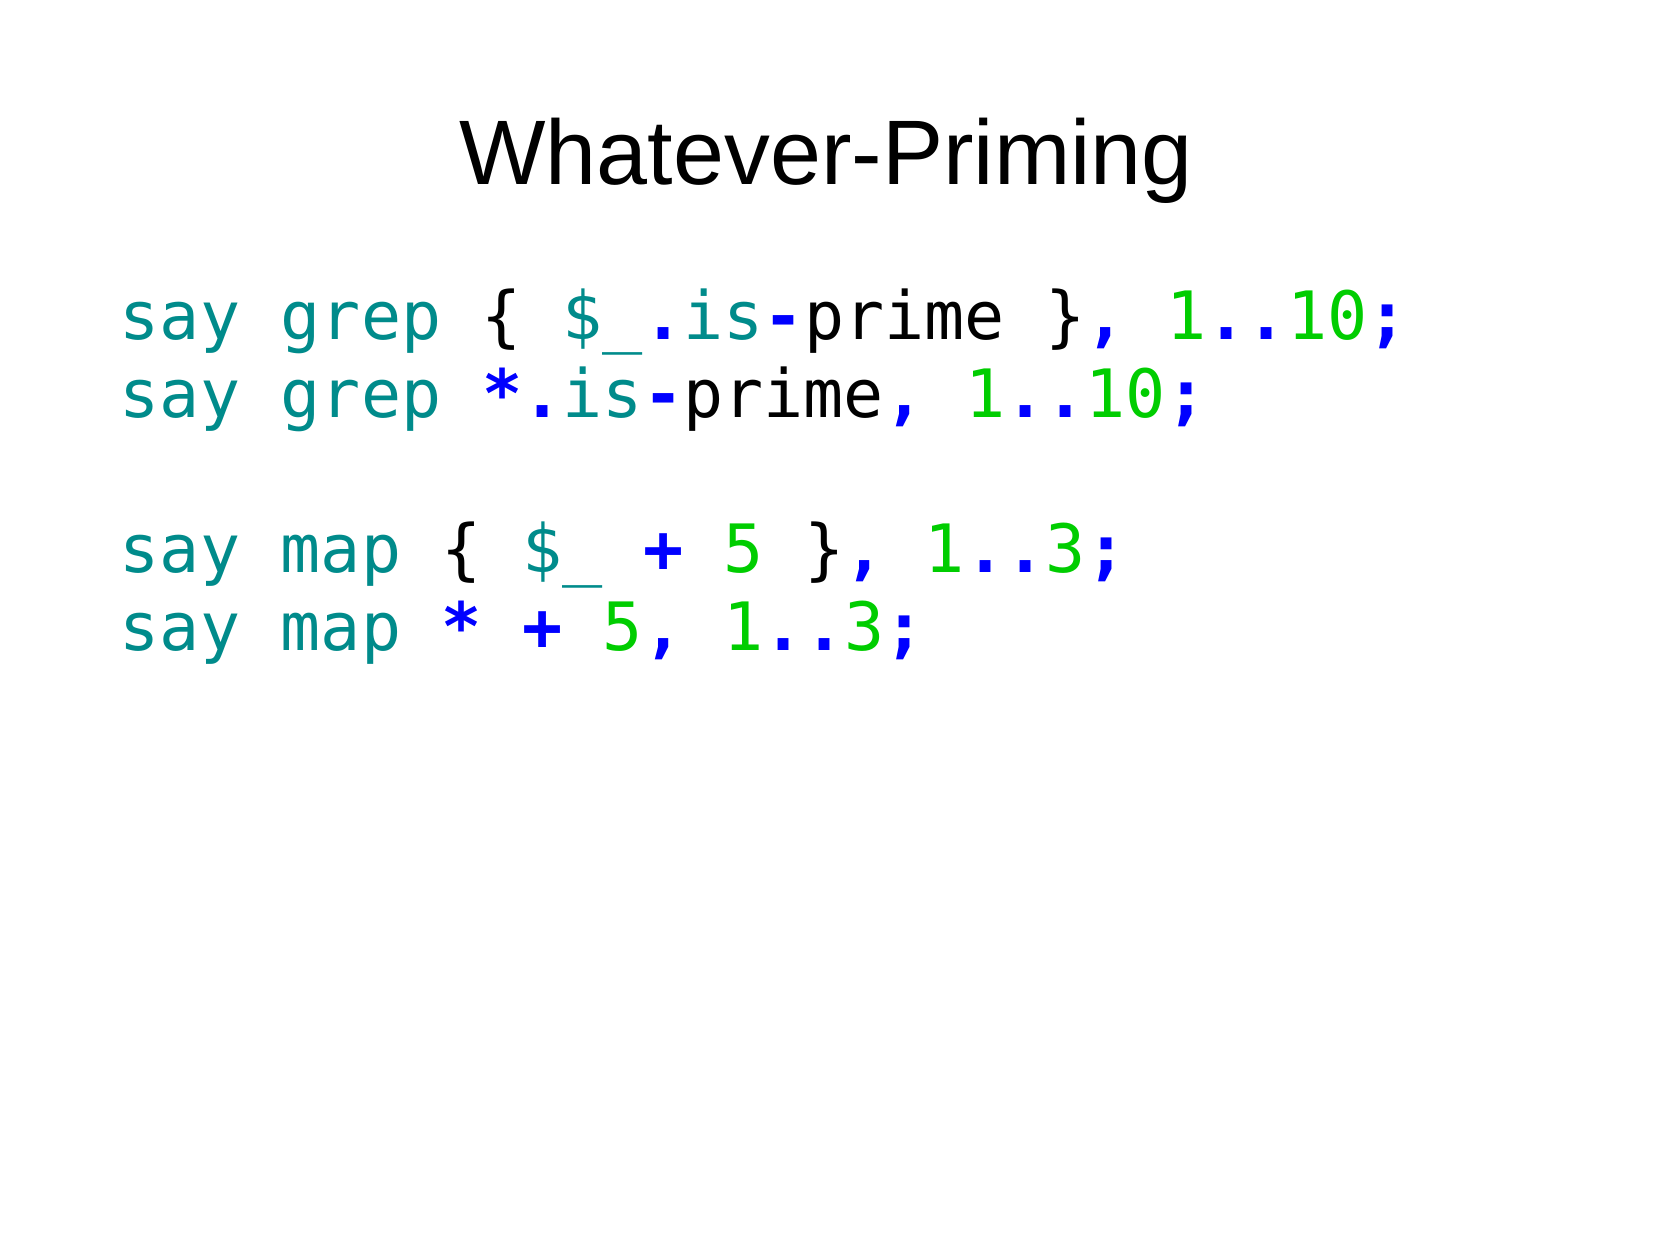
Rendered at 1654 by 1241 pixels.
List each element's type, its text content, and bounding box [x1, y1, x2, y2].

title Whatever-Priming [82, 49, 1571, 257]
text_box say grep { $_.is-prime }, 1..10; say grep *.is-prime, 1..10; say map { $_ + 5 }, 1..3; say map * + 5, 1..3; [105, 270, 1516, 674]
